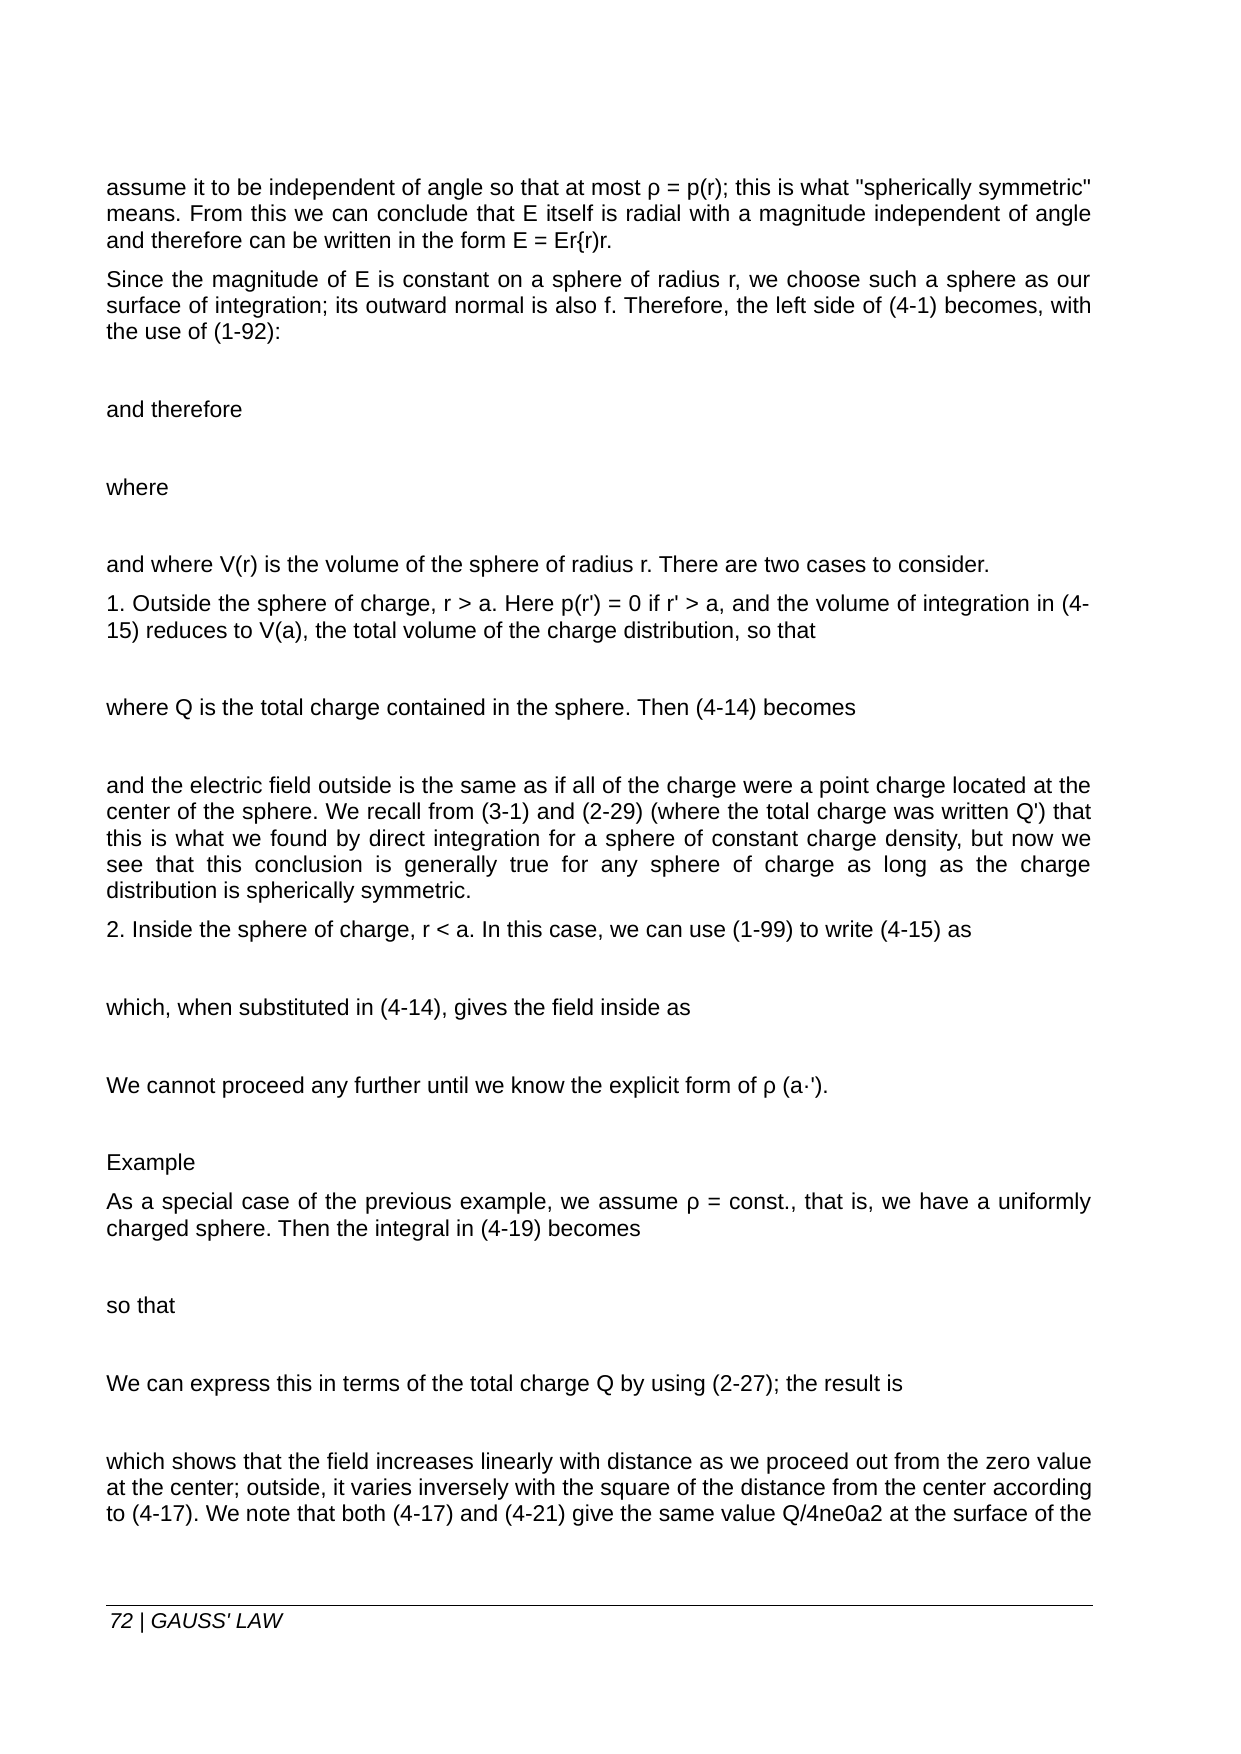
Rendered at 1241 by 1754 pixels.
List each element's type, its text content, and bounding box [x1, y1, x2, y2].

text so that [106, 1292, 1093, 1319]
text and where V(r) is the volume of the sphere of radius r. There are two cases to consider. [106, 551, 1093, 578]
text which, when substituted in (4-14), gives the field inside as [106, 994, 1093, 1020]
text where Q is the total charge contained in the sphere. Then (4-14) becomes [106, 694, 1093, 721]
text 1. Outside the sphere of charge, r > a. Here p(r') = 0 if r' > a, and the volume of integration in (4-15) reduces to V(a), the total volume of the charge distribution, so that [106, 590, 1093, 643]
text which shows that the field increases linearly with distance as we proceed out from the zero value at the center; outside, it varies inversely with the square of the distance from the center according to (4-17). We note that both (4-17) and (4-21) give the same value Q/4ne0a2 at the surface of the [106, 1448, 1093, 1527]
text Example [106, 1149, 1093, 1176]
text As a special case of the previous example, we assume ρ = const., that is, we have a uniformly charged sphere. Then the integral in (4-19) becomes [106, 1188, 1093, 1241]
text 2. Inside the sphere of charge, r < a. In this case, we can use (1-99) to write (4-15) as [106, 916, 1093, 943]
text Since the magnitude of Ε is constant on a sphere of radius r, we choose such a sphere as our surface of integration; its outward normal is also f. Therefore, the left side of (4-1) becomes, with the use of (1-92): [106, 266, 1093, 344]
text We cannot proceed any further until we know the explicit form of ρ (a·'). [106, 1072, 1093, 1098]
text and the electric field outside is the same as if all of the charge were a point charge located at the center of the sphere. We recall from (3-1) and (2-29) (where the total charge was written Q') that this is what we found by direct integration for a sphere of constant charge density, but now we see that this conclusion is generally true for any sphere of charge as long as the charge distribution is spherically symmetric. [106, 772, 1093, 904]
text where [106, 474, 1093, 500]
text assume it to be independent of angle so that at most ρ = p(r); this is what "spherically symmetric" means. From this we can conclude that Ε itself is radial with a magnitude independent of angle and therefore can be written in the form Ε = Er{r)r. [106, 174, 1093, 253]
text We can express this in terms of the total charge Q by using (2-27); the result is [106, 1370, 1093, 1396]
text and therefore [106, 396, 1093, 422]
